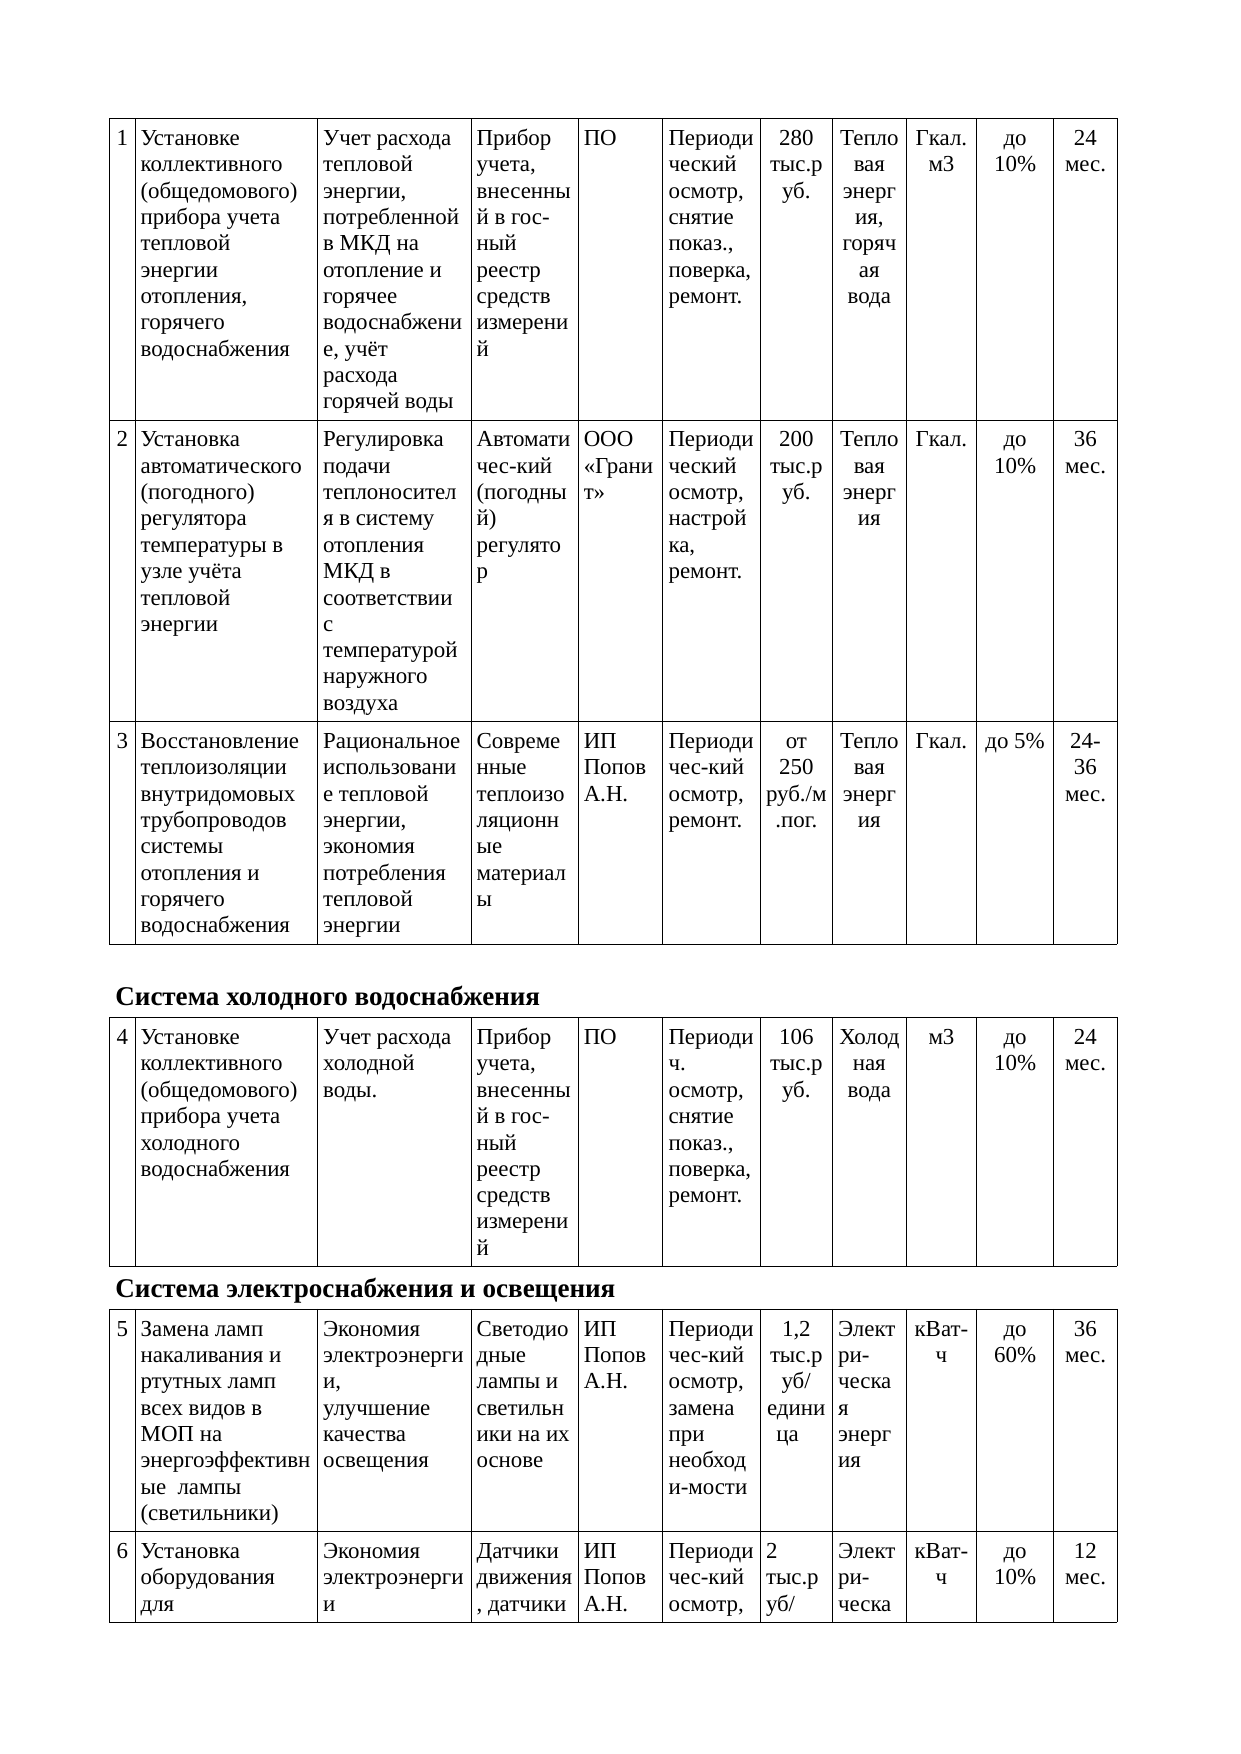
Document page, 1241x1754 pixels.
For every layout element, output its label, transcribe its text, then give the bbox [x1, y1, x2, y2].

table_cell Современные теплоизоляционные материалы [472, 722, 578, 943]
table_cell Регулировка подачи теплоносителя в систему отопления МКД в соответствии с температурой наружного воздуха [318, 421, 471, 721]
table_cell Гкал. м3 [907, 119, 976, 419]
table_cell 36 мес. [1054, 421, 1117, 721]
table_cell Электри-ческая энергия [833, 1310, 906, 1531]
table_cell 4 [110, 1018, 135, 1266]
table_cell Светодиодные лампы и светильники на их основе [472, 1310, 578, 1531]
table_cell Гкал. [907, 722, 976, 943]
table_cell Система холодного водоснабжения [109, 944, 1122, 1017]
table_cell до 10% [977, 421, 1053, 721]
table_cell Учет расхода тепловой энергии, потребленной в МКД на отопление и горячее водоснабжение, учёт расхода горячей воды [318, 119, 471, 419]
table_cell Тепловая энергия, горячая вода [833, 119, 906, 419]
table_cell Система электроснабжения и освещения [109, 1266, 1122, 1309]
table_cell 36 мес. [1054, 1310, 1117, 1531]
table_cell Периодичес-кий осмотр, ремонт. [663, 722, 760, 943]
table_cell от 250 руб./м.пог. [761, 722, 832, 943]
table_cell ООО «Гранит» [579, 421, 662, 721]
table_cell 280 тыс.руб. [761, 119, 832, 419]
table_cell ИП Попов А.Н. [579, 722, 662, 943]
table_cell Периодичес-кий осмотр, замена при необходи-мости [663, 1310, 760, 1531]
table_cell ПО [579, 1018, 662, 1266]
table_cell Экономия электроэнергии, улучшение качества освещения [318, 1310, 471, 1531]
table_cell Экономия электроэнергии [318, 1532, 471, 1622]
table_cell Восстановление теплоизоляции внутридомовых трубопроводов системы отопления и горячего водоснабжения [136, 722, 317, 943]
table_cell 24 мес. [1054, 119, 1117, 419]
table_cell 1,2 тыс.руб/ единица [761, 1310, 832, 1531]
table_cell Учет расхода холодной воды. [318, 1018, 471, 1266]
table_cell Электри-ческа [833, 1532, 906, 1622]
table_cell [1118, 420, 1122, 721]
table_cell м3 [907, 1018, 976, 1266]
table_cell до 10% [977, 1018, 1053, 1266]
table_cell 5 [110, 1310, 135, 1531]
table_cell Тепловая энергия [833, 421, 906, 721]
table_cell до 10% [977, 1532, 1053, 1622]
table_cell Датчики движения, датчики [472, 1532, 578, 1622]
table_cell [1118, 721, 1122, 943]
table_cell Холодная вода [833, 1018, 906, 1266]
table_cell Установке коллективного (общедомового) прибора учета тепловой энергии отопления, горячего водоснабжения [136, 119, 317, 419]
table_cell Гкал. [907, 421, 976, 721]
table_cell 1 [110, 119, 135, 419]
table_cell до 10% [977, 119, 1053, 419]
table_cell ИП Попов А.Н. [579, 1532, 662, 1622]
table_cell Периодический осмотр, снятие показ., поверка, ремонт. [663, 119, 760, 419]
table_cell 6 [110, 1532, 135, 1622]
table_cell Прибор учета, внесенный в гос-ный реестр средств измерений [472, 119, 578, 419]
table_cell [1118, 1017, 1122, 1266]
table_cell Автоматичес-кий (погодный) регулятор [472, 421, 578, 721]
table_cell 2 тыс.руб/ [761, 1532, 832, 1622]
table_cell Периодичес-кий осмотр, [663, 1532, 760, 1622]
table_cell ИП Попов А.Н. [579, 1310, 662, 1531]
table_cell 200 тыс.руб. [761, 421, 832, 721]
table_cell Периодический осмотр, настройка, ремонт. [663, 421, 760, 721]
table_cell 106 тыс.руб. [761, 1018, 832, 1266]
table_cell Периодич. осмотр, снятие показ., поверка, ремонт. [663, 1018, 760, 1266]
table_cell Замена ламп накаливания и ртутных ламп всех видов в МОП на энергоэффективные лампы (светильники) [136, 1310, 317, 1531]
table_cell 24 мес. [1054, 1018, 1117, 1266]
table_cell до 5% [977, 722, 1053, 943]
table_cell Установке коллективного (общедомового) прибора учета холодного водоснабжения [136, 1018, 317, 1266]
table_cell до 60% [977, 1310, 1053, 1531]
table_cell кВат-ч [907, 1310, 976, 1531]
table_cell Прибор учета, внесенный в гос-ный реестр средств измерений [472, 1018, 578, 1266]
table_cell Тепловая энергия [833, 722, 906, 943]
table_cell 24-36 мес. [1054, 722, 1117, 943]
table_cell 12 мес. [1054, 1532, 1117, 1622]
table_cell [1118, 1531, 1122, 1622]
table_cell Рациональное использование тепловой энергии, экономия потребления тепловой энергии [318, 722, 471, 943]
table_cell 3 [110, 722, 135, 943]
table_cell [1118, 118, 1122, 419]
table_cell 2 [110, 421, 135, 721]
table_cell [1118, 1309, 1122, 1531]
table_cell Установка оборудования для [136, 1532, 317, 1622]
table_cell кВат-ч [907, 1532, 976, 1622]
table_cell Установка автоматического (погодного) регулятора температуры в узле учёта тепловой энергии [136, 421, 317, 721]
table_cell ПО [579, 119, 662, 419]
